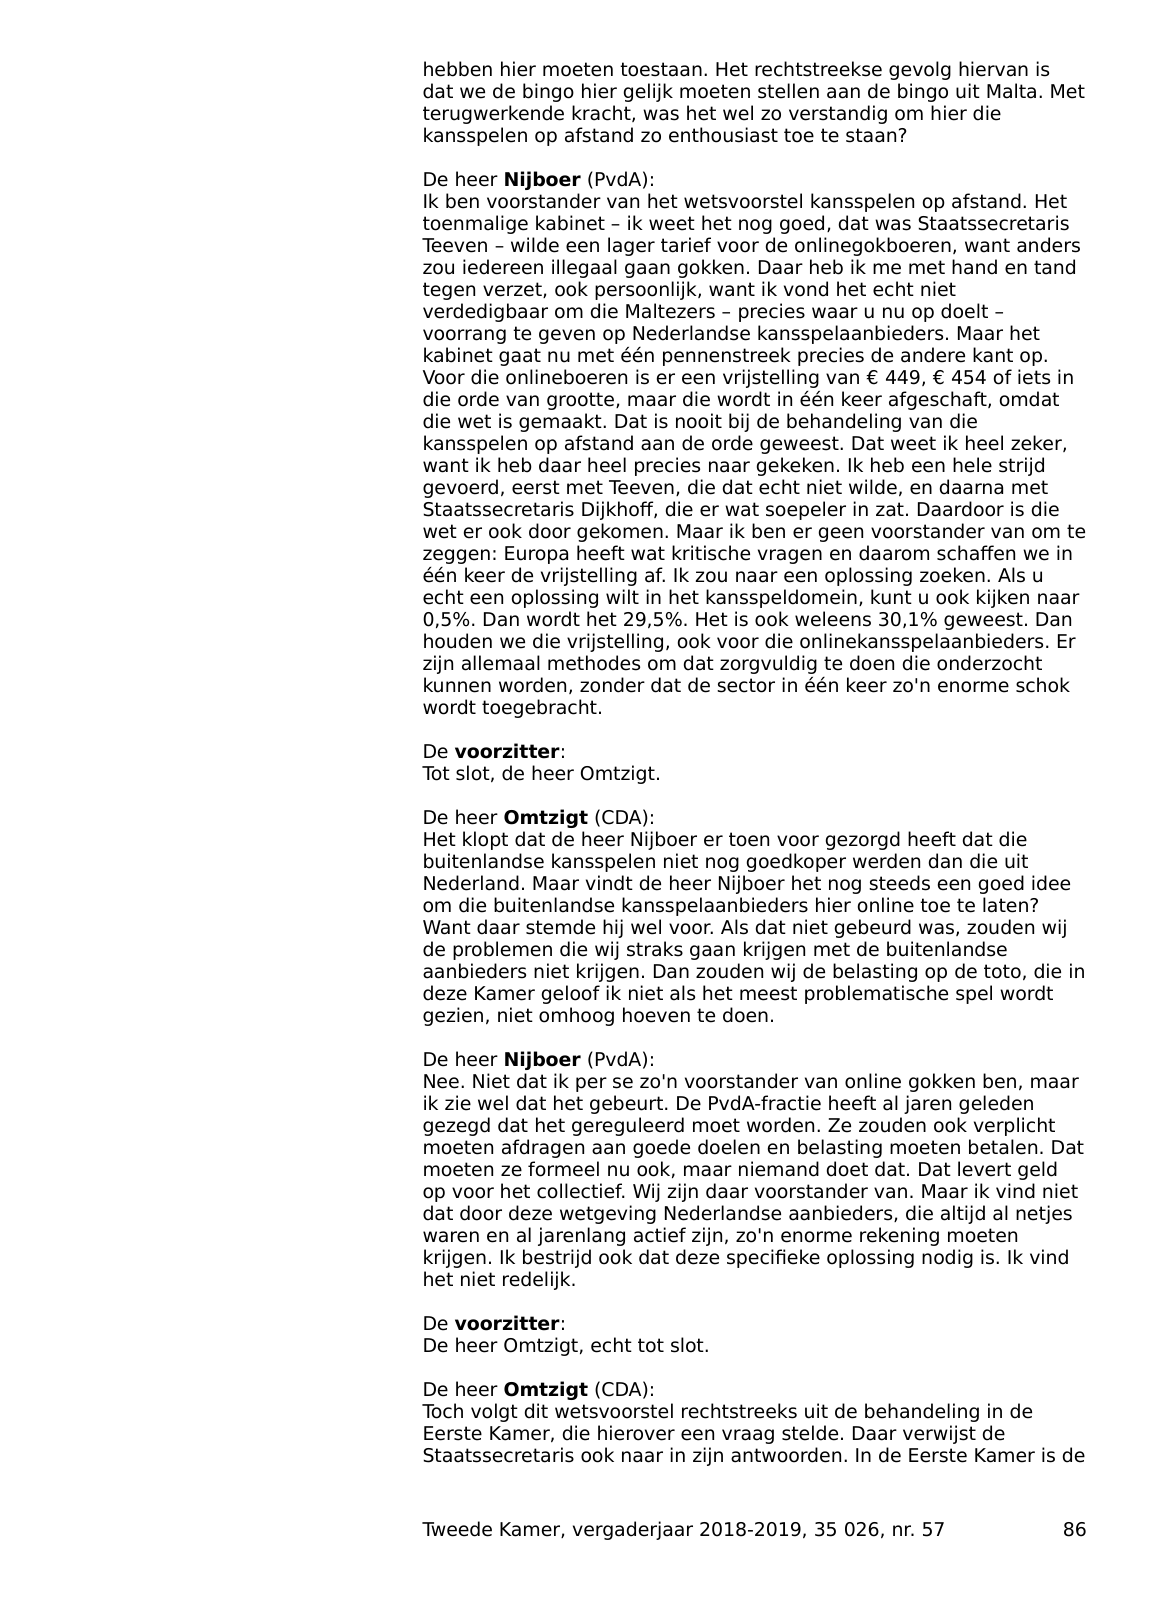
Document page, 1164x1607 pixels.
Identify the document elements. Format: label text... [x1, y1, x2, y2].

text Toch volgt dit wetsvoorstel rechtstreeks uit de behandeling in de Eerste Kamer, die hierover een vraag stelde. Daar verwijst de Staatssecretaris ook naar in zijn antwoorden. In de Eerste Kamer is de [422, 1401, 1087, 1467]
text De voorzitter: [422, 741, 1087, 763]
text De heer Nijboer (PvdA): [422, 1049, 1087, 1071]
text De heer Omtzigt (CDA): [422, 1379, 1087, 1401]
text De voorzitter: [422, 1313, 1087, 1335]
text Het klopt dat de heer Nijboer er toen voor gezorgd heeft dat die buitenlandse kansspelen niet nog goedkoper werden dan die uit Nederland. Maar vindt de heer Nijboer het nog steeds een goed idee om die buitenlandse kansspelaanbieders hier online toe te laten? Want daar stemde hij wel voor. Als dat niet gebeurd was, zouden wij de problemen die wij straks gaan krijgen met de buitenlandse aanbieders niet krijgen. Dan zouden wij de belasting op de toto, die in deze Kamer geloof ik niet als het meest problematische spel wordt gezien, niet omhoog hoeven te doen. [422, 829, 1087, 1027]
text De heer Omtzigt (CDA): [422, 807, 1087, 829]
text Nee. Niet dat ik per se zo'n voorstander van online gokken ben, maar ik zie wel dat het gebeurt. De PvdA-fractie heeft al jaren geleden gezegd dat het gereguleerd moet worden. Ze zouden ook verplicht moeten afdragen aan goede doelen en belasting moeten betalen. Dat moeten ze formeel nu ook, maar niemand doet dat. Dat levert geld op voor het collectief. Wij zijn daar voorstander van. Maar ik vind niet dat door deze wetgeving Nederlandse aanbieders, die altijd al netjes waren en al jarenlang actief zijn, zo'n enorme rekening moeten krijgen. Ik bestrijd ook dat deze specifieke oplossing nodig is. Ik vind het niet redelijk. [422, 1071, 1087, 1291]
text hebben hier moeten toestaan. Het rechtstreekse gevolg hiervan is dat we de bingo hier gelijk moeten stellen aan de bingo uit Malta. Met terugwerkende kracht, was het wel zo verstandig om hier die kansspelen op afstand zo enthousiast toe te staan? [422, 59, 1087, 147]
text Ik ben voorstander van het wetsvoorstel kansspelen op afstand. Het toenmalige kabinet – ik weet het nog goed, dat was Staatssecretaris Teeven – wilde een lager tarief voor de onlinegokboeren, want anders zou iedereen illegaal gaan gokken. Daar heb ik me met hand en tand tegen verzet, ook persoonlijk, want ik vond het echt niet verdedigbaar om die Maltezers – precies waar u nu op doelt – voorrang te geven op Nederlandse kansspelaanbieders. Maar het kabinet gaat nu met één pennenstreek precies de andere kant op. Voor die onlineboeren is er een vrijstelling van € 449, € 454 of iets in die orde van grootte, maar die wordt in één keer afgeschaft, omdat die wet is gemaakt. Dat is nooit bij de behandeling van die kansspelen op afstand aan de orde geweest. Dat weet ik heel zeker, want ik heb daar heel precies naar gekeken. Ik heb een hele strijd gevoerd, eerst met Teeven, die dat echt niet wilde, en daarna met Staatssecretaris Dijkhoff, die er wat soepeler in zat. Daardoor is die wet er ook door gekomen. Maar ik ben er geen voorstander van om te zeggen: Europa heeft wat kritische vragen en daarom schaffen we in één keer de vrijstelling af. Ik zou naar een oplossing zoeken. Als u echt een oplossing wilt in het kansspeldomein, kunt u ook kijken naar 0,5%. Dan wordt het 29,5%. Het is ook weleens 30,1% geweest. Dan houden we die vrijstelling, ook voor die onlinekansspelaanbieders. Er zijn allemaal methodes om dat zorgvuldig te doen die onderzocht kunnen worden, zonder dat de sector in één keer zo'n enorme schok wordt toegebracht. [422, 191, 1087, 719]
text De heer Nijboer (PvdA): [422, 169, 1087, 191]
text Tot slot, de heer Omtzigt. [422, 763, 1087, 785]
text De heer Omtzigt, echt tot slot. [422, 1335, 1087, 1357]
